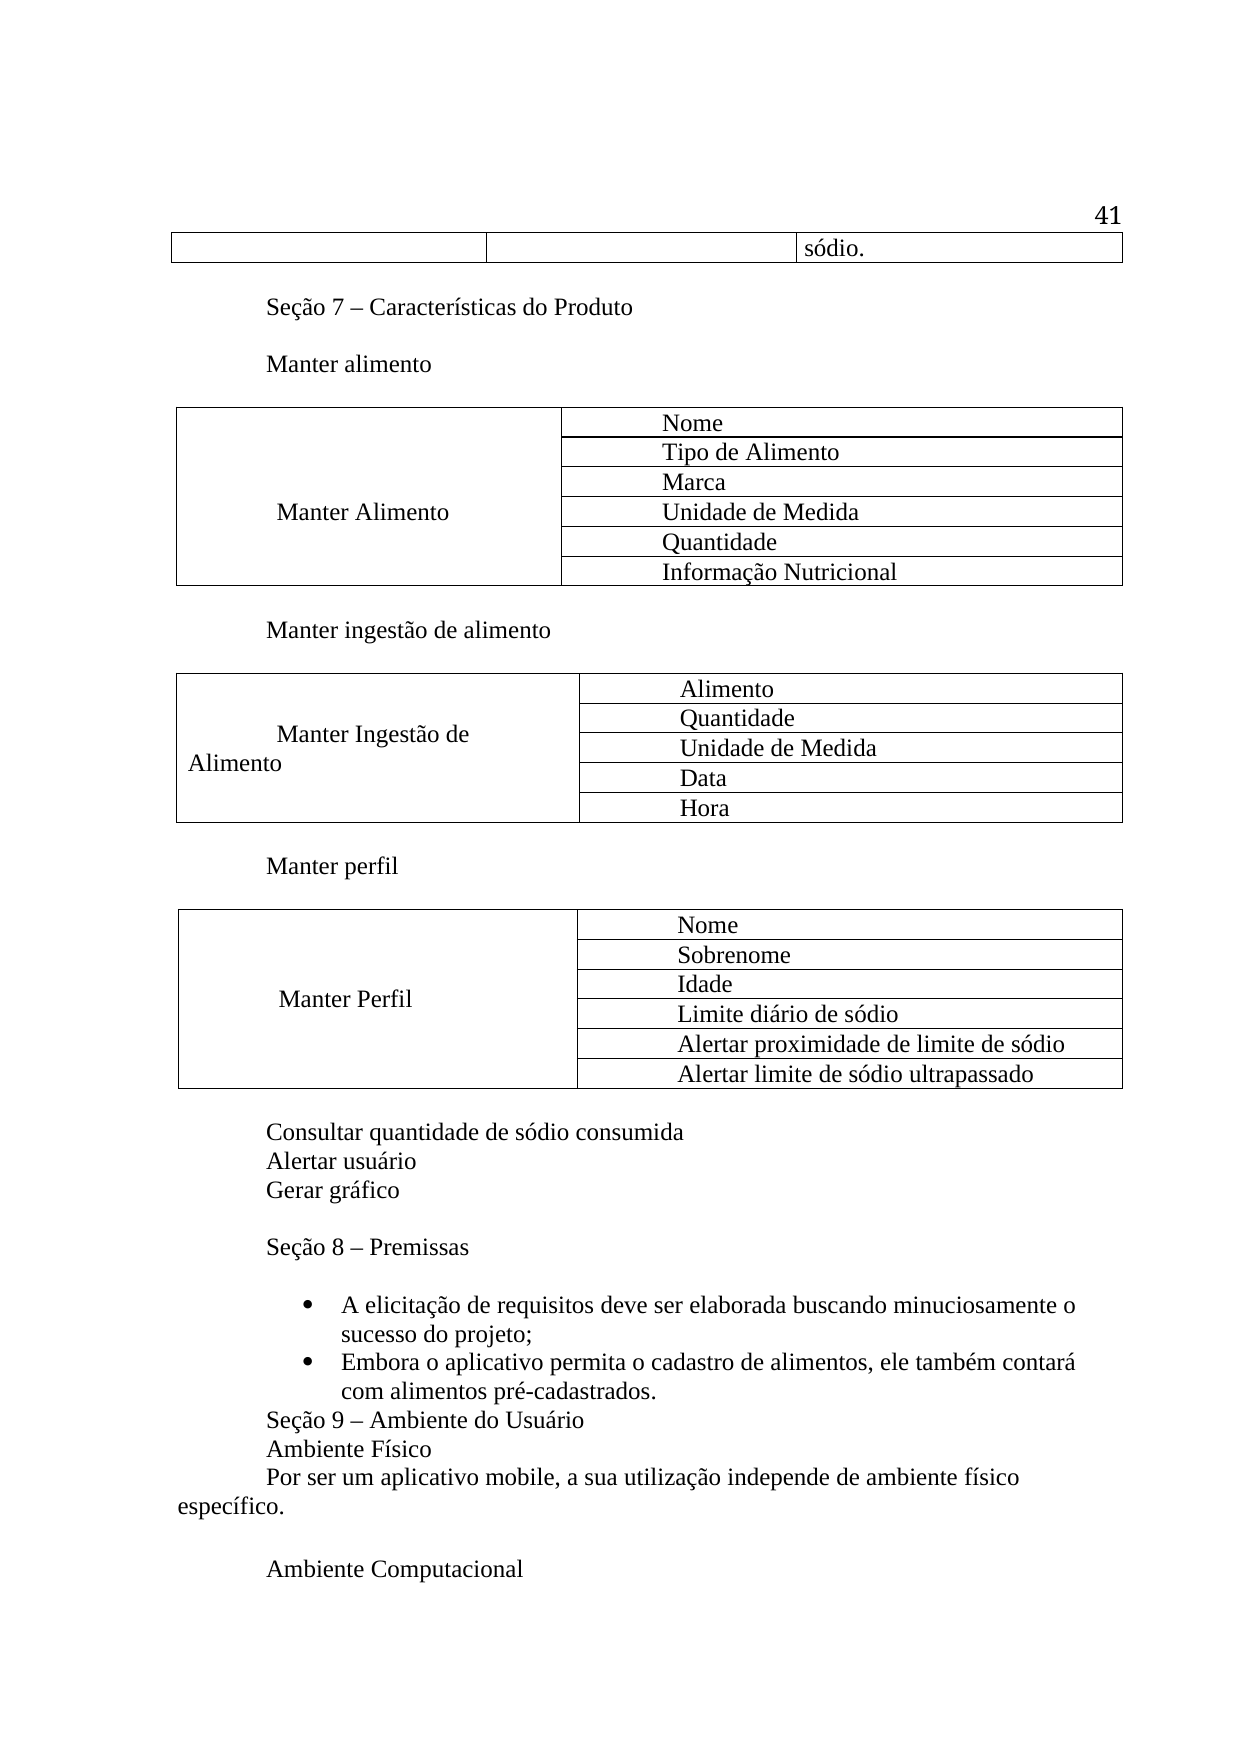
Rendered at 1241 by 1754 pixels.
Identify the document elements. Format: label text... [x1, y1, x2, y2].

table_header Nome [578, 910, 1122, 939]
table_header Alimento [580, 674, 1122, 702]
table_header Manter Alimento [177, 408, 561, 585]
table_cell Hora [580, 793, 1122, 822]
table_header Manter Perfil [179, 910, 577, 1088]
text Consultar quantidade de sódio consumida [177, 1117, 1122, 1146]
text Seção 8 – Premissas [177, 1232, 1122, 1261]
text Ambiente Físico [177, 1434, 1122, 1462]
table_cell [172, 233, 486, 262]
table_header Manter Ingestão de Alimento [177, 674, 579, 822]
list Embora o aplicativo permita o cadastro de alimentos, ele também contará com alimentos pré-cadastrados. [303, 1347, 1122, 1405]
text Seção 7 – Características do Produto [177, 292, 1122, 320]
table_cell Alertar limite de sódio ultrapassado [578, 1059, 1122, 1088]
text Manter alimento [177, 349, 1122, 378]
table_cell Alertar proximidade de limite de sódio [578, 1029, 1122, 1058]
table_cell Unidade de Medida [562, 497, 1122, 526]
table_cell Quantidade [580, 704, 1122, 732]
table_cell Marca [562, 467, 1122, 496]
table_header Nome [562, 408, 1122, 436]
table_cell Data [580, 763, 1122, 792]
table_cell Quantidade [562, 527, 1122, 556]
text Ambiente Computacional [177, 1554, 1122, 1583]
table_cell Tipo de Alimento [562, 438, 1122, 466]
text Por ser um aplicativo mobile, a sua utilização independe de ambiente físico específico. [177, 1462, 1122, 1520]
table_cell Limite diário de sódio [578, 999, 1122, 1028]
text Manter ingestão de alimento [177, 615, 1122, 644]
table_cell Sobrenome [578, 940, 1122, 968]
text Alertar usuário [177, 1146, 1122, 1175]
table_cell [487, 233, 796, 262]
text Manter perfil [177, 851, 1122, 880]
text Seção 9 – Ambiente do Usuário [177, 1405, 1122, 1434]
table_cell Idade [578, 970, 1122, 998]
table_cell Unidade de Medida [580, 733, 1122, 762]
text Gerar gráfico [177, 1175, 1122, 1204]
table_cell Informação Nutricional [562, 557, 1122, 585]
table_cell sódio. [797, 233, 1122, 262]
list A elicitação de requisitos deve ser elaborada buscando minuciosamente o sucesso do projeto; [303, 1290, 1122, 1347]
